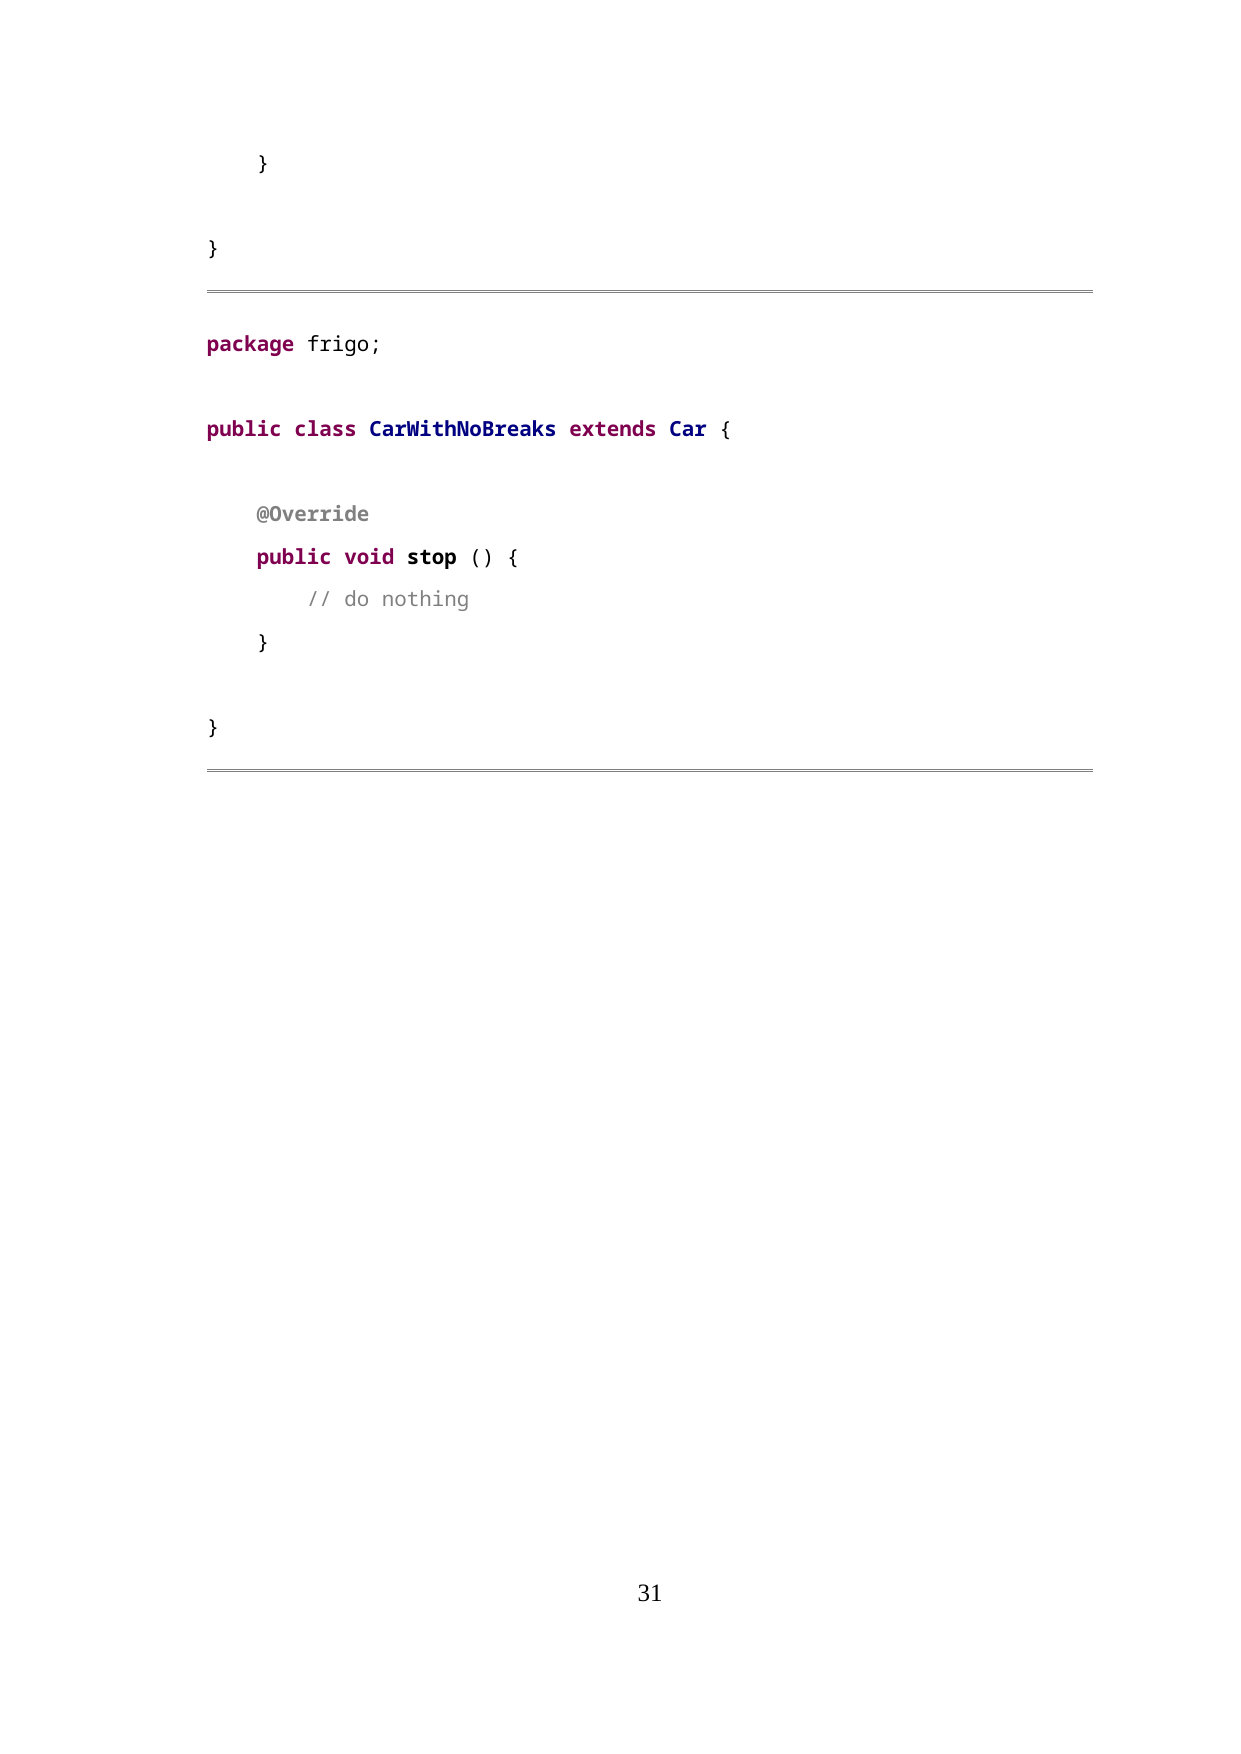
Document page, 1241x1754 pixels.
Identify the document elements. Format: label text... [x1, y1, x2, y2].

text } [207, 148, 1093, 176]
text public class CarWithNoBreaks extends Car { [207, 414, 1093, 442]
text public void stop () { [207, 542, 1093, 570]
text } [207, 233, 1093, 261]
text @Override [207, 499, 1093, 528]
text } [207, 627, 1093, 655]
text package frigo; [207, 329, 1093, 357]
text // do nothing [207, 584, 1093, 613]
text } [207, 712, 1093, 741]
